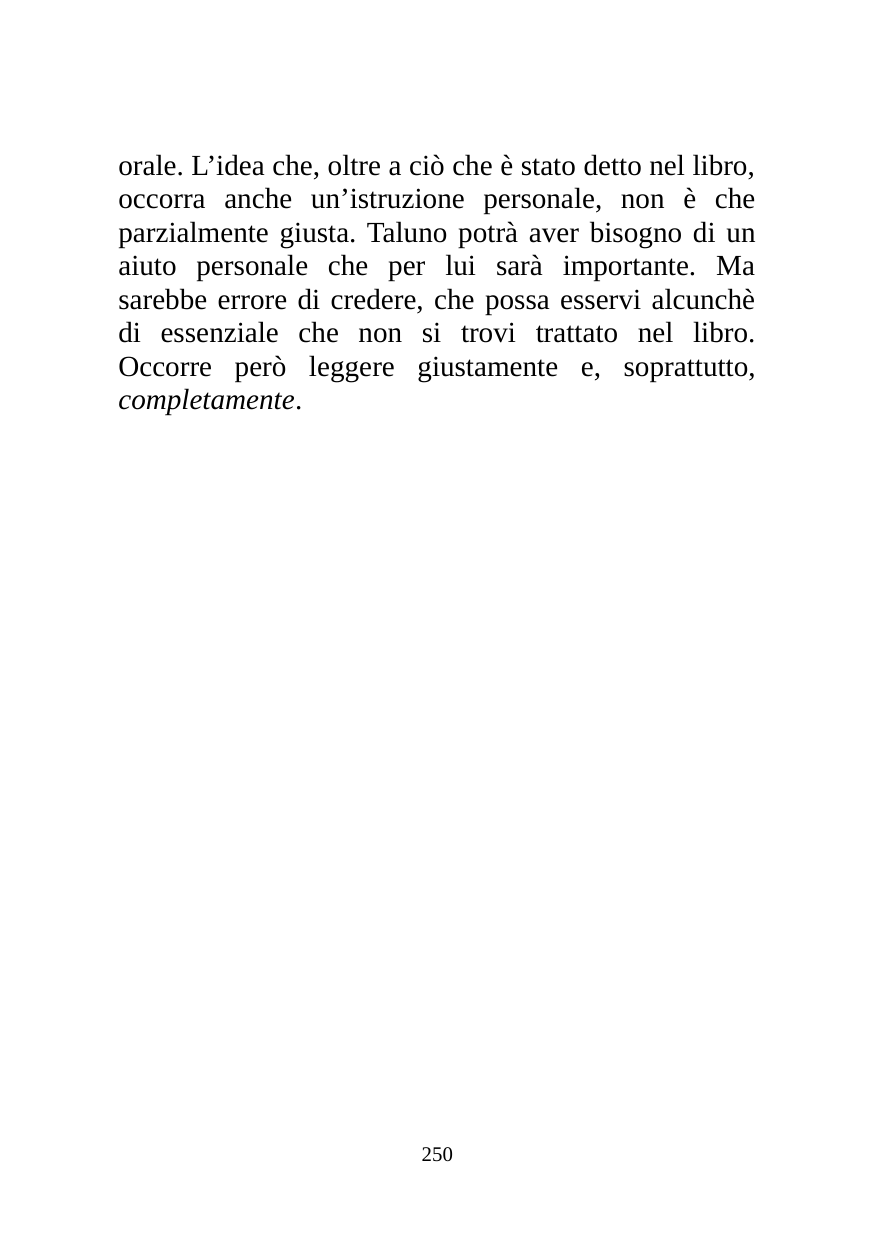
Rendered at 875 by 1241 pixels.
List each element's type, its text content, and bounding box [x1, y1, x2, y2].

text orale. L’idea che, oltre a ciò che è stato detto nel libro, occorra anche un’istruzione personale, non è che parzialmente giusta. Taluno potrà aver bisogno di un aiuto personale che per lui sarà importante. Ma sarebbe errore di credere, che possa esservi alcunchè di essenziale che non si trovi trattato nel libro. Occorre però leggere giustamente e, soprattutto, completamente. [118, 148, 756, 416]
